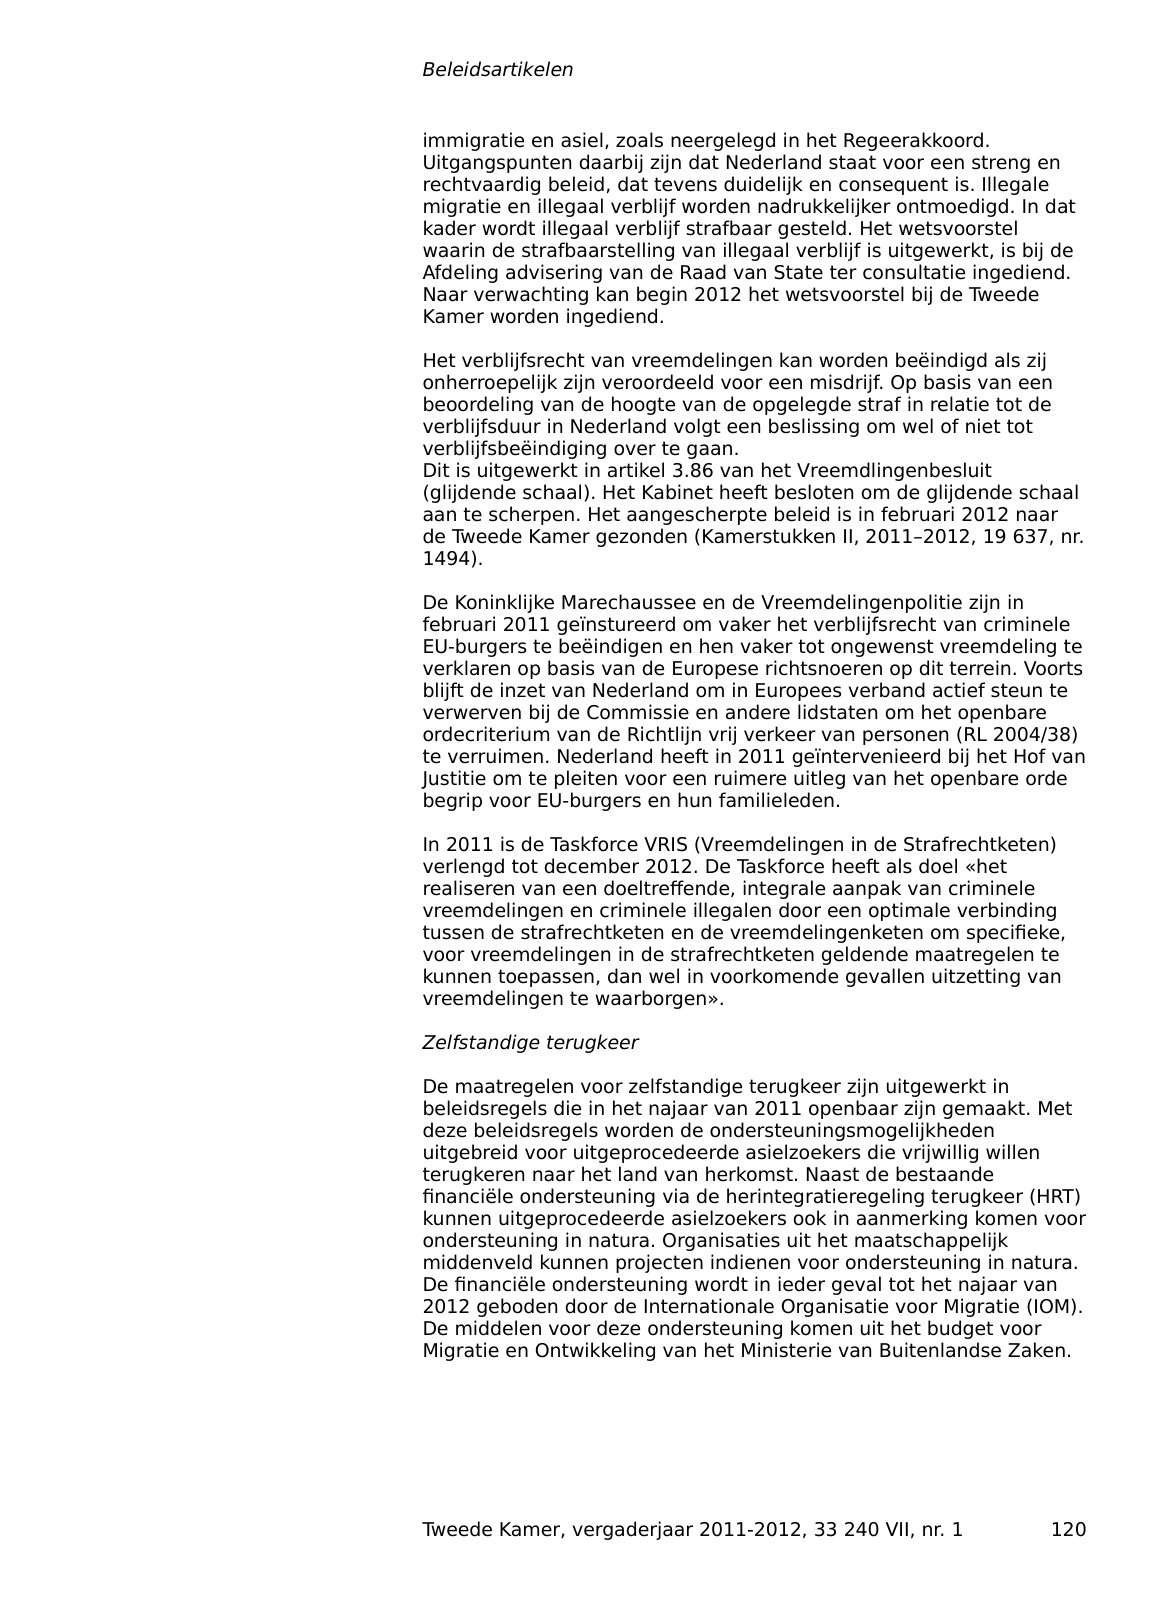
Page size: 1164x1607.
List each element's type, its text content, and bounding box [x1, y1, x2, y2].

text Het verblijfsrecht van vreemdelingen kan worden beëindigd als zij onherroepelijk zijn veroordeeld voor een misdrijf. Op basis van een beoordeling van de hoogte van de opgelegde straf in relatie tot de verblijfsduur in Nederland volgt een beslissing om wel of niet tot verblijfsbeëindiging over te gaan. [422, 350, 1087, 460]
text De Koninklijke Marechaussee en de Vreemdelingenpolitie zijn in februari 2011 geïnstureerd om vaker het verblijfsrecht van criminele EU-burgers te beëindigen en hen vaker tot ongewenst vreemdeling te verklaren op basis van de Europese richtsnoeren op dit terrein. Voorts blijft de inzet van Nederland om in Europees verband actief steun te verwerven bij de Commissie en andere lidstaten om het openbare ordecriterium van de Richtlijn vrij verkeer van personen (RL 2004/38) te verruimen. Nederland heeft in 2011 geïntervenieerd bij het Hof van Justitie om te pleiten voor een ruimere uitleg van het openbare orde begrip voor EU-burgers en hun familieleden. [422, 592, 1087, 812]
text De maatregelen voor zelfstandige terugkeer zijn uitgewerkt in beleidsregels die in het najaar van 2011 openbaar zijn gemaakt. Met deze beleidsregels worden de ondersteuningsmogelijkheden uitgebreid voor uitgeprocedeerde asielzoekers die vrijwillig willen terugkeren naar het land van herkomst. Naast de bestaande financiële ondersteuning via de herintegratieregeling terugkeer (HRT) kunnen uitgeprocedeerde asielzoekers ook in aanmerking komen voor ondersteuning in natura. Organisaties uit het maatschappelijk middenveld kunnen projecten indienen voor ondersteuning in natura. De financiële ondersteuning wordt in ieder geval tot het najaar van 2012 geboden door de Internationale Organisatie voor Migratie (IOM). De middelen voor deze ondersteuning komen uit het budget voor Migratie en Ontwikkeling van het Ministerie van Buitenlandse Zaken. [422, 1076, 1087, 1362]
text immigratie en asiel, zoals neergelegd in het Regeerakkoord. Uitgangspunten daarbij zijn dat Nederland staat voor een streng en rechtvaardig beleid, dat tevens duidelijk en consequent is. Illegale migratie en illegaal verblijf worden nadrukkelijker ontmoedigd. In dat kader wordt illegaal verblijf strafbaar gesteld. Het wetsvoorstel waarin de strafbaarstelling van illegaal verblijf is uitgewerkt, is bij de Afdeling advisering van de Raad van State ter consultatie ingediend. Naar verwachting kan begin 2012 het wetsvoorstel bij de Tweede Kamer worden ingediend. [422, 130, 1087, 328]
text In 2011 is de Taskforce VRIS (Vreemdelingen in de Strafrechtketen) verlengd tot december 2012. De Taskforce heeft als doel «het realiseren van een doeltreffende, integrale aanpak van criminele vreemdelingen en criminele illegalen door een optimale verbinding tussen de strafrechtketen en de vreemdelingenketen om specifieke, voor vreemdelingen in de strafrechtketen geldende maatregelen te kunnen toepassen, dan wel in voorkomende gevallen uitzetting van vreemdelingen te waarborgen». [422, 834, 1087, 1010]
text Dit is uitgewerkt in artikel 3.86 van het Vreemdlingenbesluit (glijdende schaal). Het Kabinet heeft besloten om de glijdende schaal aan te scherpen. Het aangescherpte beleid is in februari 2012 naar de Tweede Kamer gezonden (Kamerstukken II, 2011–2012, 19 637, nr. 1494). [422, 460, 1087, 570]
subtitle Zelfstandige terugkeer [422, 1032, 1087, 1054]
